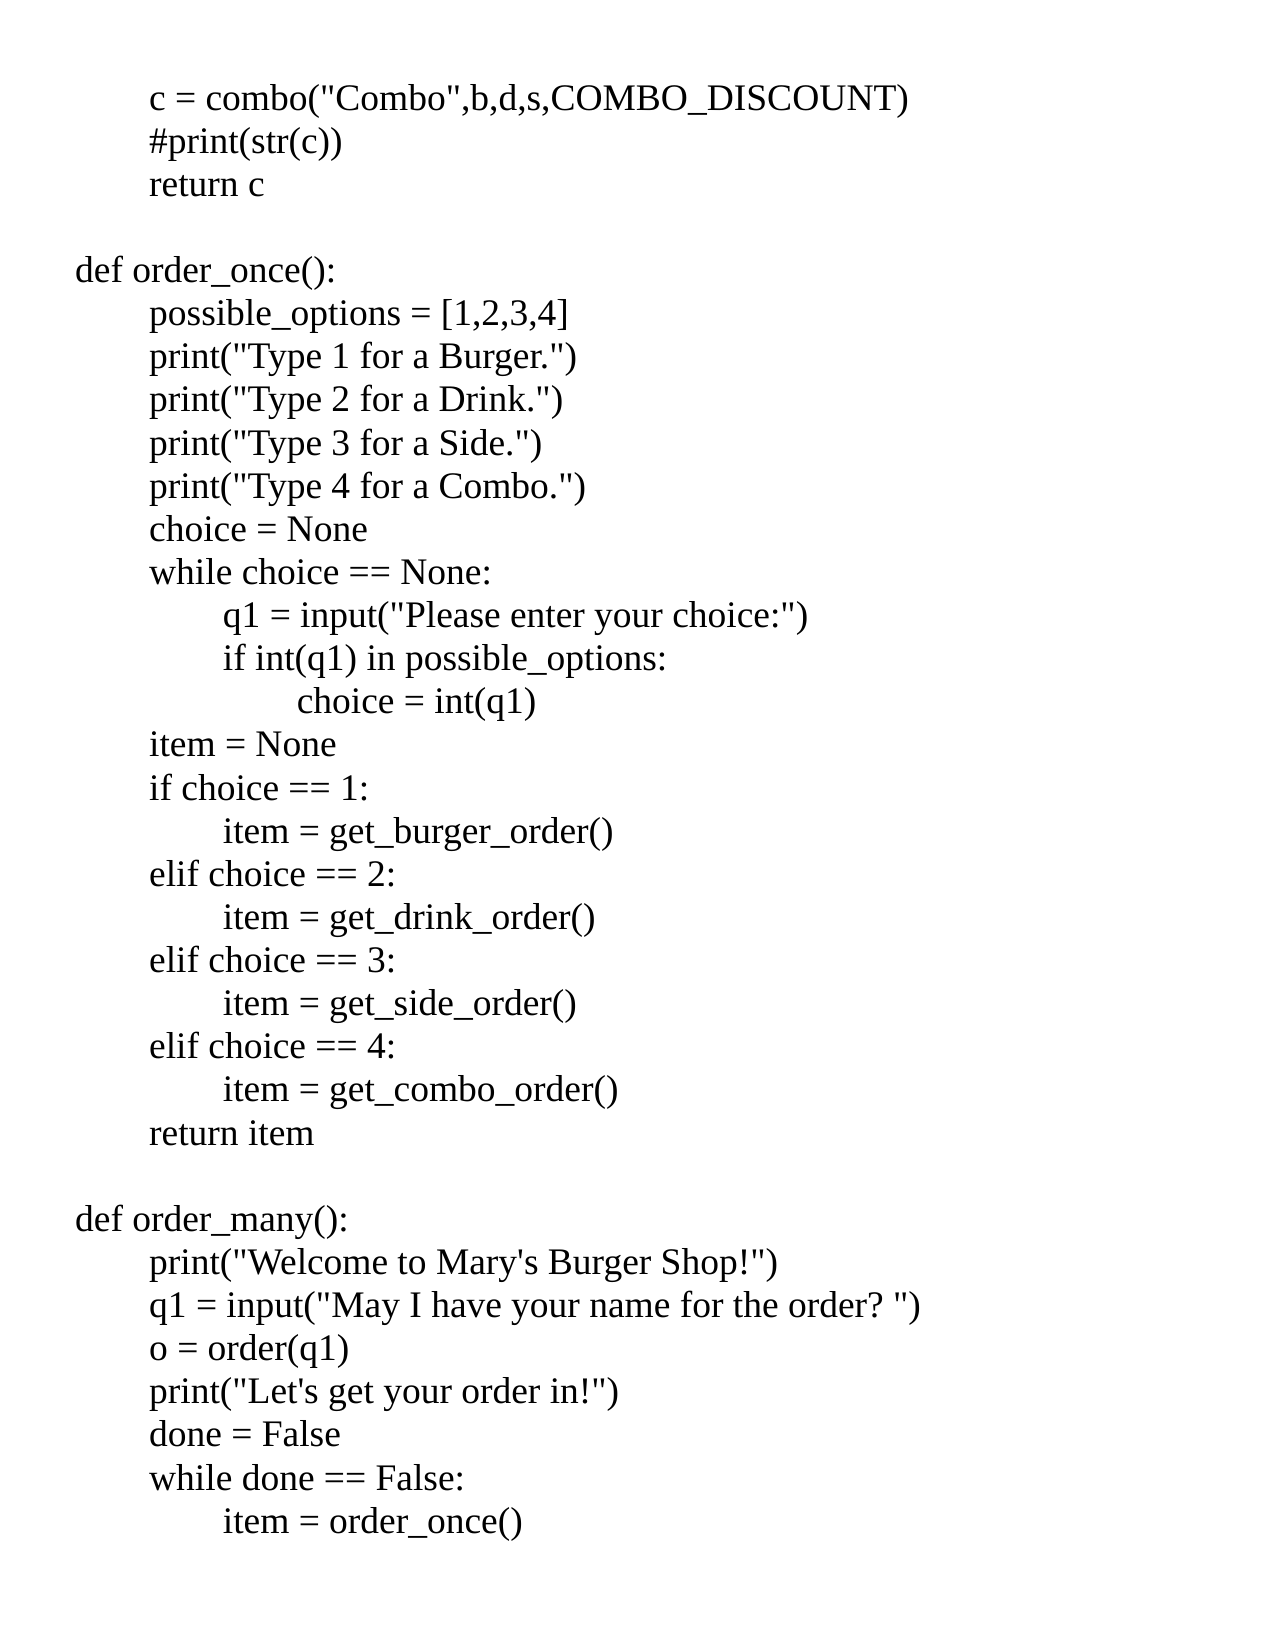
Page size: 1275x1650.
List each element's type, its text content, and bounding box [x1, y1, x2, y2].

text if choice == 1: [75, 765, 1200, 808]
text print("Welcome to Mary's Burger Shop!") [75, 1239, 1200, 1282]
text item = order_once() [75, 1498, 1200, 1541]
text elif choice == 3: [75, 937, 1200, 981]
text def order_many(): [75, 1196, 1200, 1239]
text return c [75, 161, 1200, 204]
text choice = int(q1) [75, 679, 1200, 722]
text elif choice == 4: [75, 1024, 1200, 1067]
text q1 = input("May I have your name for the order? ") [75, 1282, 1200, 1326]
text done = False [75, 1412, 1200, 1455]
text possible_options = [1,2,3,4] [75, 291, 1200, 334]
text def order_once(): [75, 247, 1200, 291]
text print("Type 3 for a Side.") [75, 420, 1200, 463]
text while done == False: [75, 1455, 1200, 1498]
text print("Type 2 for a Drink.") [75, 377, 1200, 420]
text print("Let's get your order in!") [75, 1369, 1200, 1412]
text item = get_burger_order() [75, 808, 1200, 851]
text #print(str(c)) [75, 118, 1200, 161]
text print("Type 1 for a Burger.") [75, 334, 1200, 377]
text print("Type 4 for a Combo.") [75, 463, 1200, 506]
text item = get_side_order() [75, 981, 1200, 1024]
text if int(q1) in possible_options: [75, 636, 1200, 679]
text item = get_combo_order() [75, 1067, 1200, 1110]
text o = order(q1) [75, 1326, 1200, 1369]
text elif choice == 2: [75, 851, 1200, 894]
text c = combo("Combo",b,d,s,COMBO_DISCOUNT) [75, 75, 1200, 118]
text q1 = input("Please enter your choice:") [75, 592, 1200, 636]
text item = get_drink_order() [75, 894, 1200, 937]
text item = None [75, 722, 1200, 765]
text while choice == None: [75, 549, 1200, 592]
text choice = None [75, 506, 1200, 549]
text return item [75, 1110, 1200, 1153]
